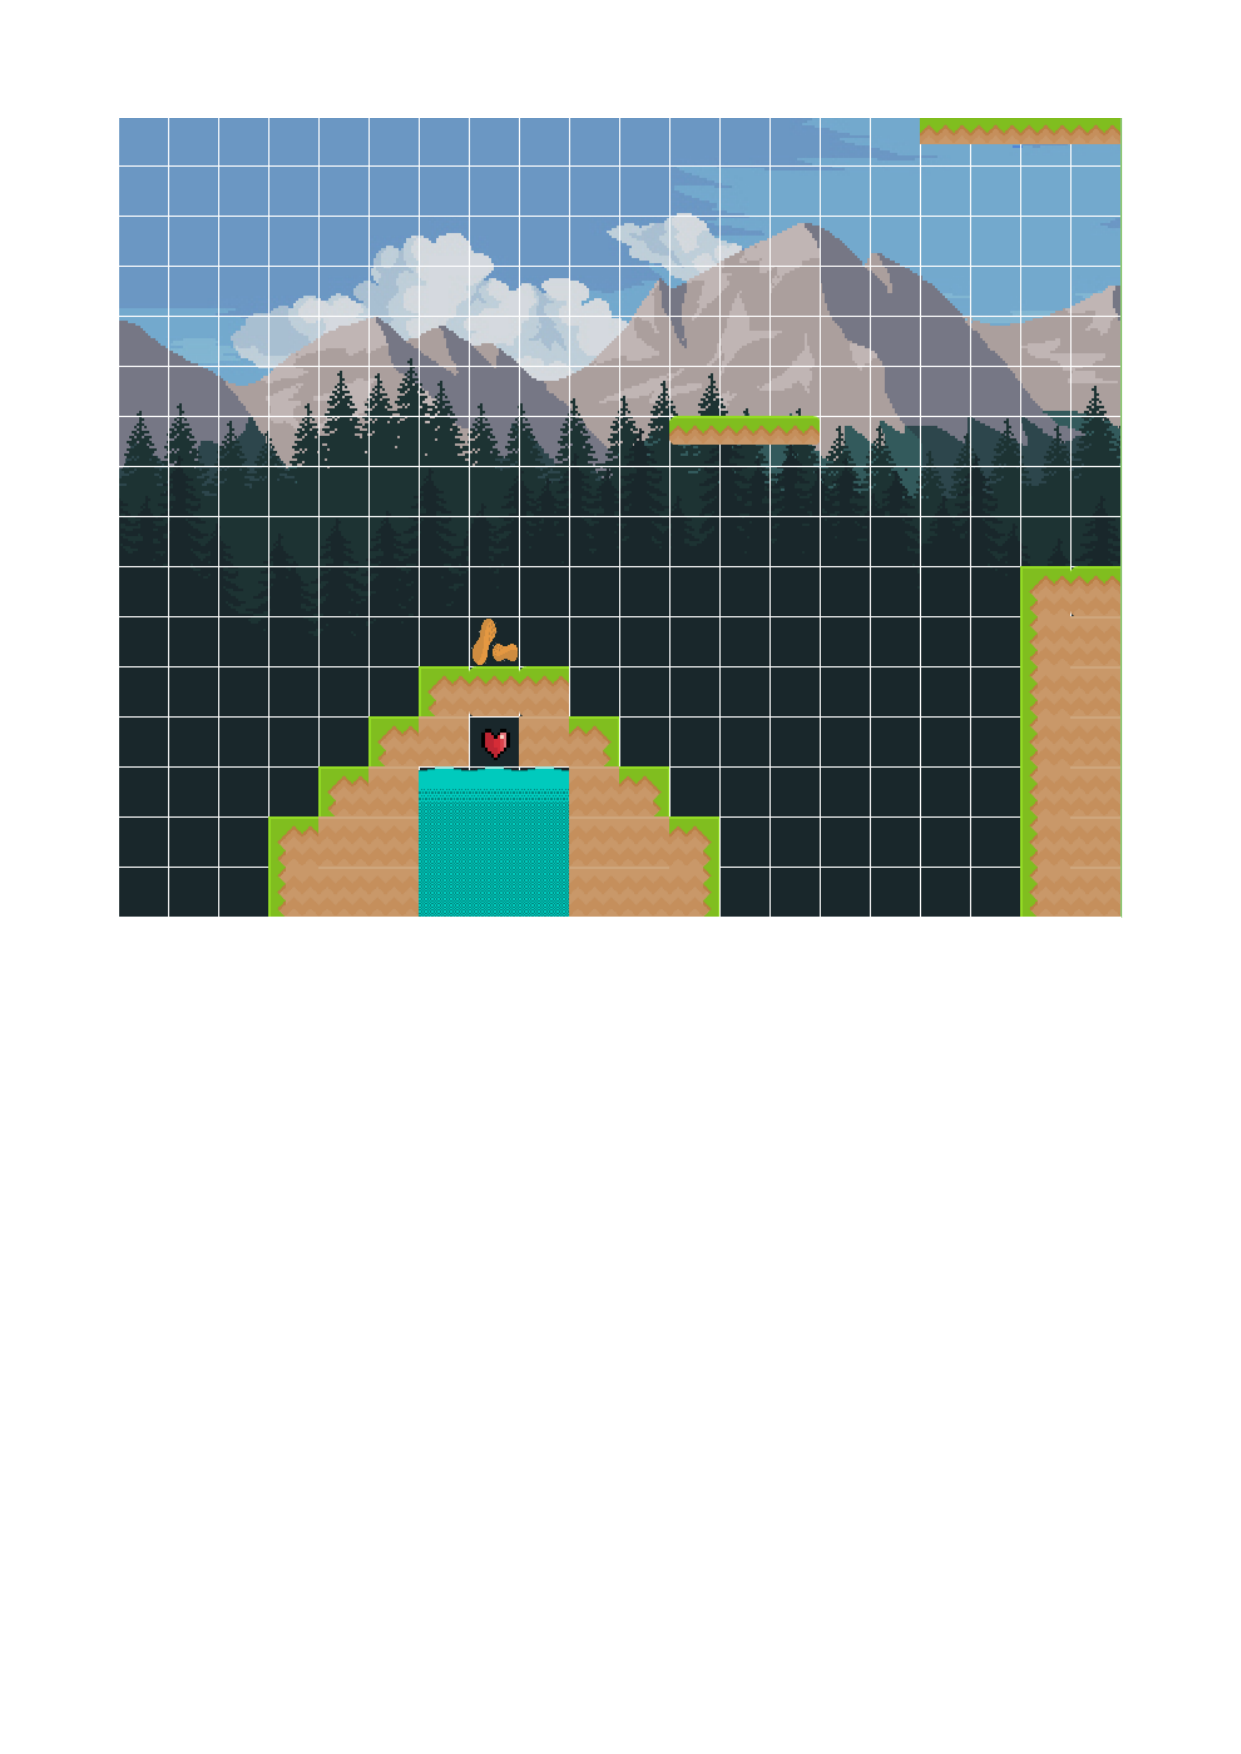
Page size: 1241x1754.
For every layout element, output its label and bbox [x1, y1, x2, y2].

picture [118, 118, 1123, 918]
